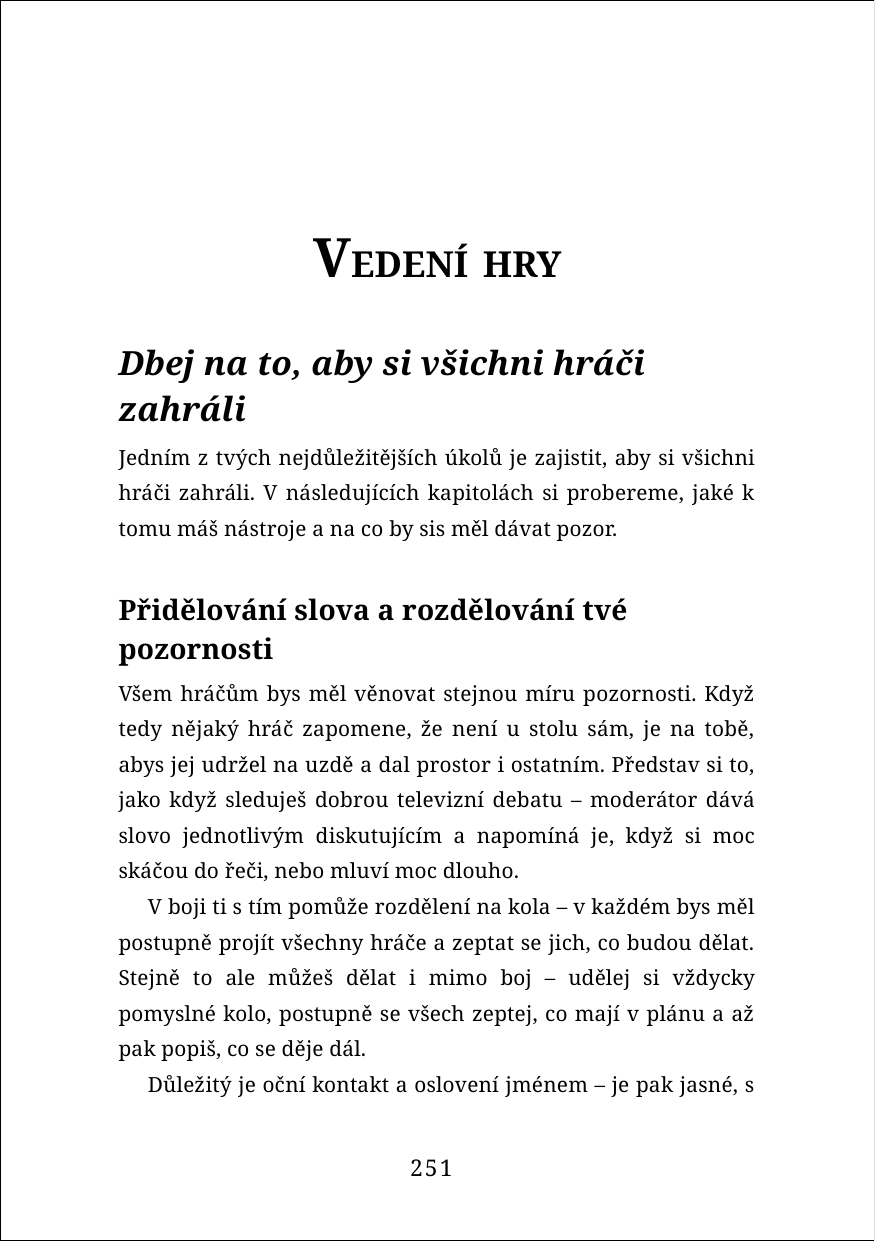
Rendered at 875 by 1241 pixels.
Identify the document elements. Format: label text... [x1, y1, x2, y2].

subtitle Vedení hry [118, 219, 756, 293]
subtitle Dbej na to, aby si všichni hráči zahráli [118, 340, 756, 431]
text Všem hráčům bys měl věnovat stejnou míru pozornosti. Když tedy nějaký hráč zapomene, že není u stolu sám, je na tobě, abys jej udržel na uzdě a dal prostor i ostatním. Představ si to, jako když sleduješ dobrou televizní debatu – moderátor dává slovo jednotlivým diskutujícím a napomíná je, když si moc skáčou do řeči, nebo mluví moc dlouho. V boji ti s tím pomůže rozdělení na kola – v každém bys měl postupně projít všechny hráče a zeptat se jich, co budou dělat. Stejně to ale můžeš dělat i mimo boj – udělej si vždycky pomyslné kolo, postupně se všech zeptej, co mají v plánu a až pak popiš, co se děje dál. Důležitý je oční kontakt a oslovení jménem – je pak jasné, s [118, 679, 756, 1098]
subtitle Přidělování slova a rozdělování tvé pozornosti [118, 591, 756, 667]
text Jedním z tvých nejdůležitějších úkolů je zajistit, aby si všichni hráči zahráli. V následujících kapitolách si probereme, jaké k tomu máš nástroje a na co by sis měl dávat pozor. [118, 443, 756, 542]
